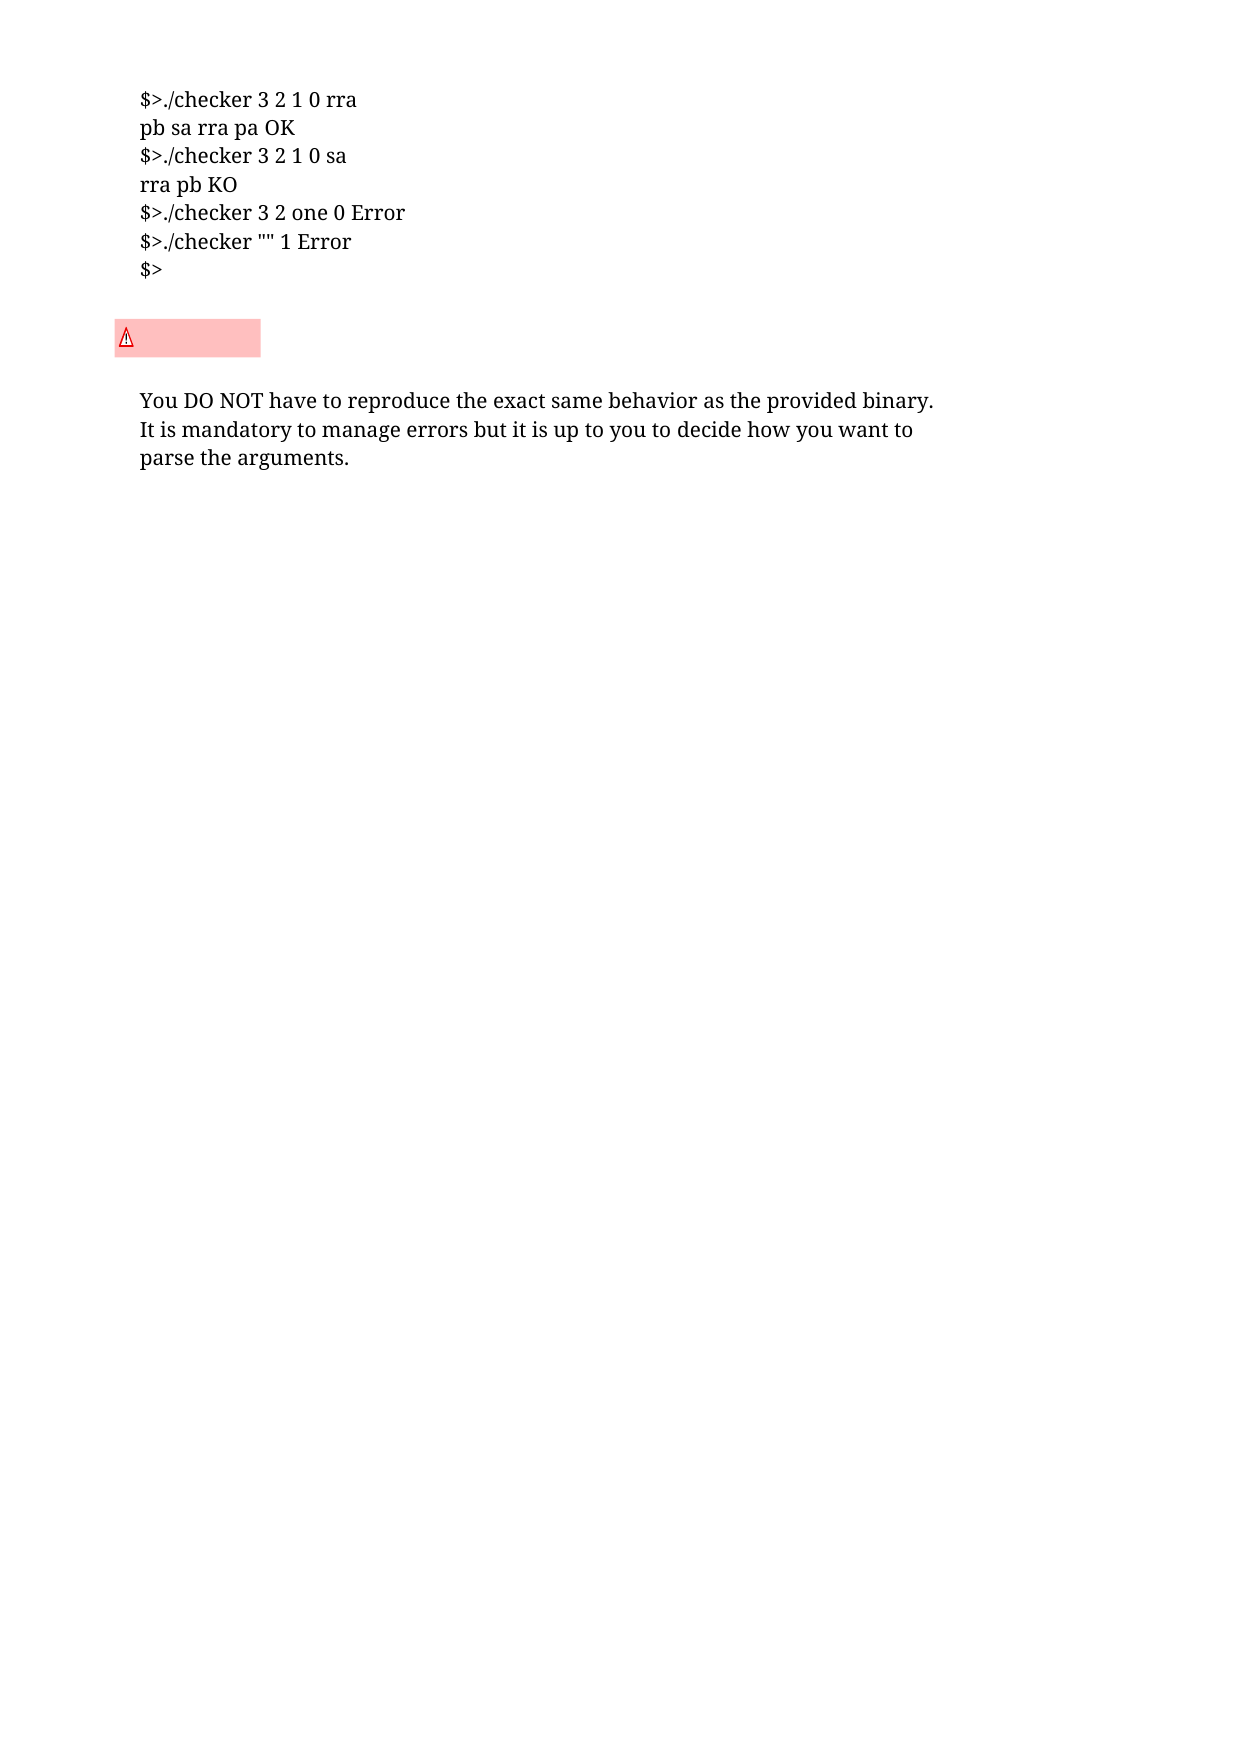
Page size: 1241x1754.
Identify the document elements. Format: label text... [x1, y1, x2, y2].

text $>./checker 3 2 1 0 sa [139, 142, 1138, 170]
text It is mandatory to manage errors but it is up to you to decide how you want to [139, 415, 1138, 443]
text You DO NOT have to reproduce the exact same behavior as the provided binary. [139, 386, 1138, 415]
text pb sa rra pa OK [139, 113, 1138, 142]
text parse the arguments. [139, 443, 1138, 472]
text $>./checker "" 1 Error [139, 227, 1138, 255]
text $>./checker 3 2 one 0 Error [139, 198, 1138, 227]
text $> [139, 255, 1138, 284]
text rra pb KO [139, 170, 1138, 198]
text $>./checker 3 2 1 0 rra [139, 85, 1138, 113]
